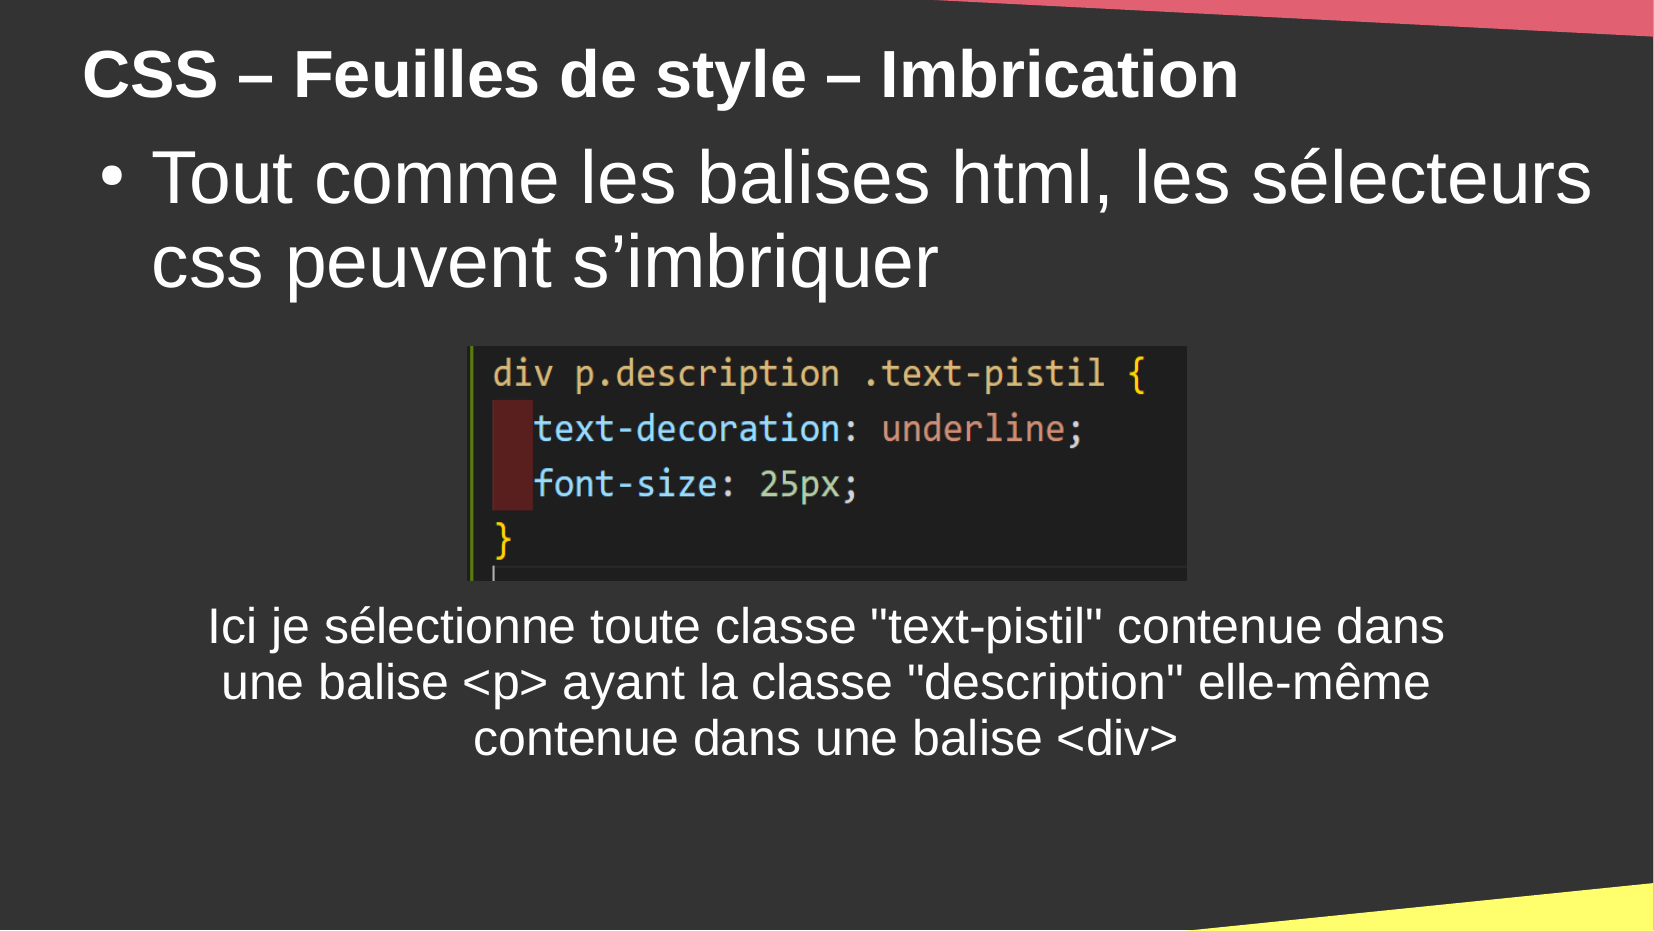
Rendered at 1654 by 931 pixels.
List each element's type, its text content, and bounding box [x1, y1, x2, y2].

title Ici je sélectionne toute classe "text-pistil" contenue dans une balise <p> ayant la classe "description" elle-même contenue dans une balise <div> [159, 598, 1495, 766]
list Tout comme les balises html, les sélecteurs css peuvent s’imbriquer [80, 135, 1605, 304]
text_box [933, 0, 1654, 37]
text_box [1183, 883, 1654, 931]
picture [467, 346, 1187, 581]
title CSS – Feuilles de style – Imbrication [82, 37, 1571, 122]
